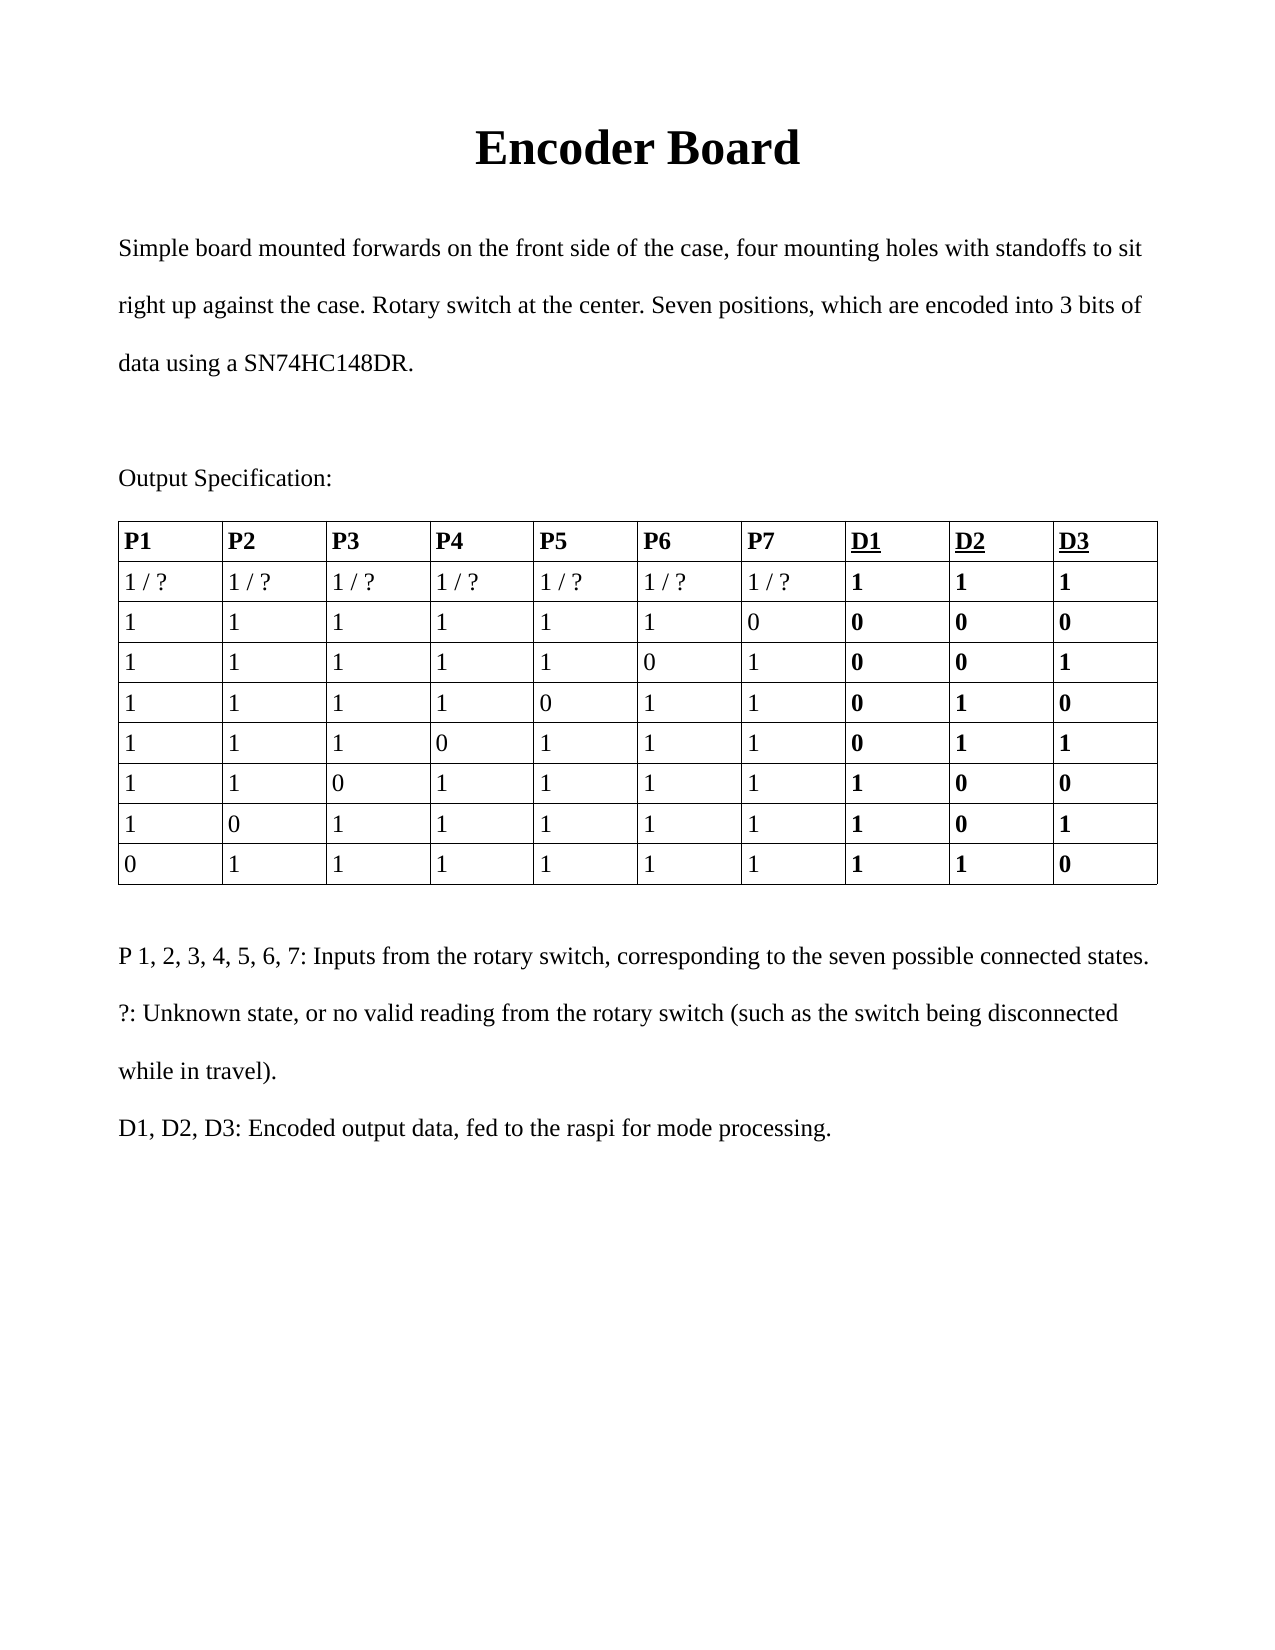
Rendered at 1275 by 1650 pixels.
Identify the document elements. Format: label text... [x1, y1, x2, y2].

table_cell 0 [950, 804, 1053, 843]
table_cell 0 [534, 683, 637, 722]
table_cell 1 [950, 723, 1053, 762]
table_cell 0 [1054, 683, 1157, 722]
table_cell 1 [846, 804, 949, 843]
table_cell 0 [846, 723, 949, 762]
table_cell 1 [431, 643, 533, 682]
table_cell 1 [638, 764, 741, 803]
table_cell 0 [327, 764, 430, 803]
table_cell 1 [119, 643, 222, 682]
text D1, D2, D3: Encoded output data, fed to the raspi for mode processing. [118, 1113, 1157, 1142]
table_cell 0 [846, 683, 949, 722]
table_cell 1 [119, 602, 222, 642]
table_cell 1 / ? [119, 562, 222, 601]
table_cell 0 [950, 643, 1053, 682]
table_cell 1 / ? [327, 562, 430, 601]
text Simple board mounted forwards on the front side of the case, four mounting holes with standoffs to sit right up against the case. Rotary switch at the center. Seven positions, which are encoded into 3 bits of data using a SN74HC148DR. [118, 233, 1157, 377]
table_cell 1 [534, 602, 637, 642]
table_cell 1 [1054, 804, 1157, 843]
table_cell 1 [742, 723, 845, 762]
table_cell 1 [534, 804, 637, 843]
table_cell 1 [742, 844, 845, 883]
table_header D1 [846, 522, 949, 561]
table_cell 0 [119, 844, 222, 883]
table_cell 1 [327, 723, 430, 762]
table_cell 1 / ? [431, 562, 533, 601]
table_cell 1 [950, 562, 1053, 601]
table_header P5 [534, 522, 637, 561]
table_header P3 [327, 522, 430, 561]
table_cell 1 / ? [638, 562, 741, 601]
table_cell 1 [1054, 723, 1157, 762]
table_cell 1 [534, 844, 637, 883]
table_cell 1 [223, 602, 326, 642]
table_header P1 [119, 522, 222, 561]
table_cell 1 [638, 683, 741, 722]
table_cell 1 [742, 764, 845, 803]
table_cell 0 [742, 602, 845, 642]
table_cell 0 [638, 643, 741, 682]
text Output Specification: [118, 463, 1157, 492]
table_cell 1 [223, 844, 326, 883]
table_cell 1 [742, 683, 845, 722]
table_cell 1 / ? [223, 562, 326, 601]
table_cell 1 [119, 764, 222, 803]
table_cell 1 [534, 643, 637, 682]
table_cell 1 [950, 844, 1053, 883]
text Encoder Board [118, 118, 1157, 176]
table_cell 0 [223, 804, 326, 843]
table_cell 1 [119, 723, 222, 762]
table_cell 0 [1054, 764, 1157, 803]
table_cell 0 [846, 602, 949, 642]
table_header D2 [950, 522, 1053, 561]
table_cell 1 [742, 804, 845, 843]
text P 1, 2, 3, 4, 5, 6, 7: Inputs from the rotary switch, corresponding to the seven possible connected states. [118, 941, 1157, 970]
table_cell 1 [1054, 643, 1157, 682]
table_cell 1 [119, 804, 222, 843]
table_cell 1 [846, 562, 949, 601]
table_cell 1 [327, 683, 430, 722]
table_cell 1 / ? [534, 562, 637, 601]
table_cell 0 [1054, 844, 1157, 883]
table_cell 1 [223, 723, 326, 762]
table_cell 1 [327, 602, 430, 642]
table_cell 1 [742, 643, 845, 682]
table_cell 1 [223, 764, 326, 803]
text ?: Unknown state, or no valid reading from the rotary switch (such as the switch being disconnected while in travel). [118, 998, 1157, 1085]
table_cell 1 [950, 683, 1053, 722]
table_cell 0 [950, 764, 1053, 803]
table_cell 1 / ? [742, 562, 845, 601]
table_cell 1 [846, 844, 949, 883]
table_header P4 [431, 522, 533, 561]
table_cell 1 [638, 844, 741, 883]
table_cell 1 [1054, 562, 1157, 601]
table_cell 1 [638, 602, 741, 642]
table_cell 1 [534, 723, 637, 762]
table_header D3 [1054, 522, 1157, 561]
table_cell 1 [223, 683, 326, 722]
table_cell 1 [327, 844, 430, 883]
table_cell 1 [119, 683, 222, 722]
table_cell 1 [431, 602, 533, 642]
table_cell 0 [846, 643, 949, 682]
table_cell 1 [534, 764, 637, 803]
table_cell 0 [950, 602, 1053, 642]
table_cell 1 [431, 683, 533, 722]
table_header P7 [742, 522, 845, 561]
table_cell 1 [431, 804, 533, 843]
table_cell 1 [327, 804, 430, 843]
table_cell 1 [223, 643, 326, 682]
table_cell 0 [1054, 602, 1157, 642]
table_cell 1 [846, 764, 949, 803]
table_header P6 [638, 522, 741, 561]
table_header P2 [223, 522, 326, 561]
table_cell 1 [431, 764, 533, 803]
table_cell 1 [327, 643, 430, 682]
table_cell 1 [431, 844, 533, 883]
table_cell 1 [638, 804, 741, 843]
table_cell 0 [431, 723, 533, 762]
table_cell 1 [638, 723, 741, 762]
